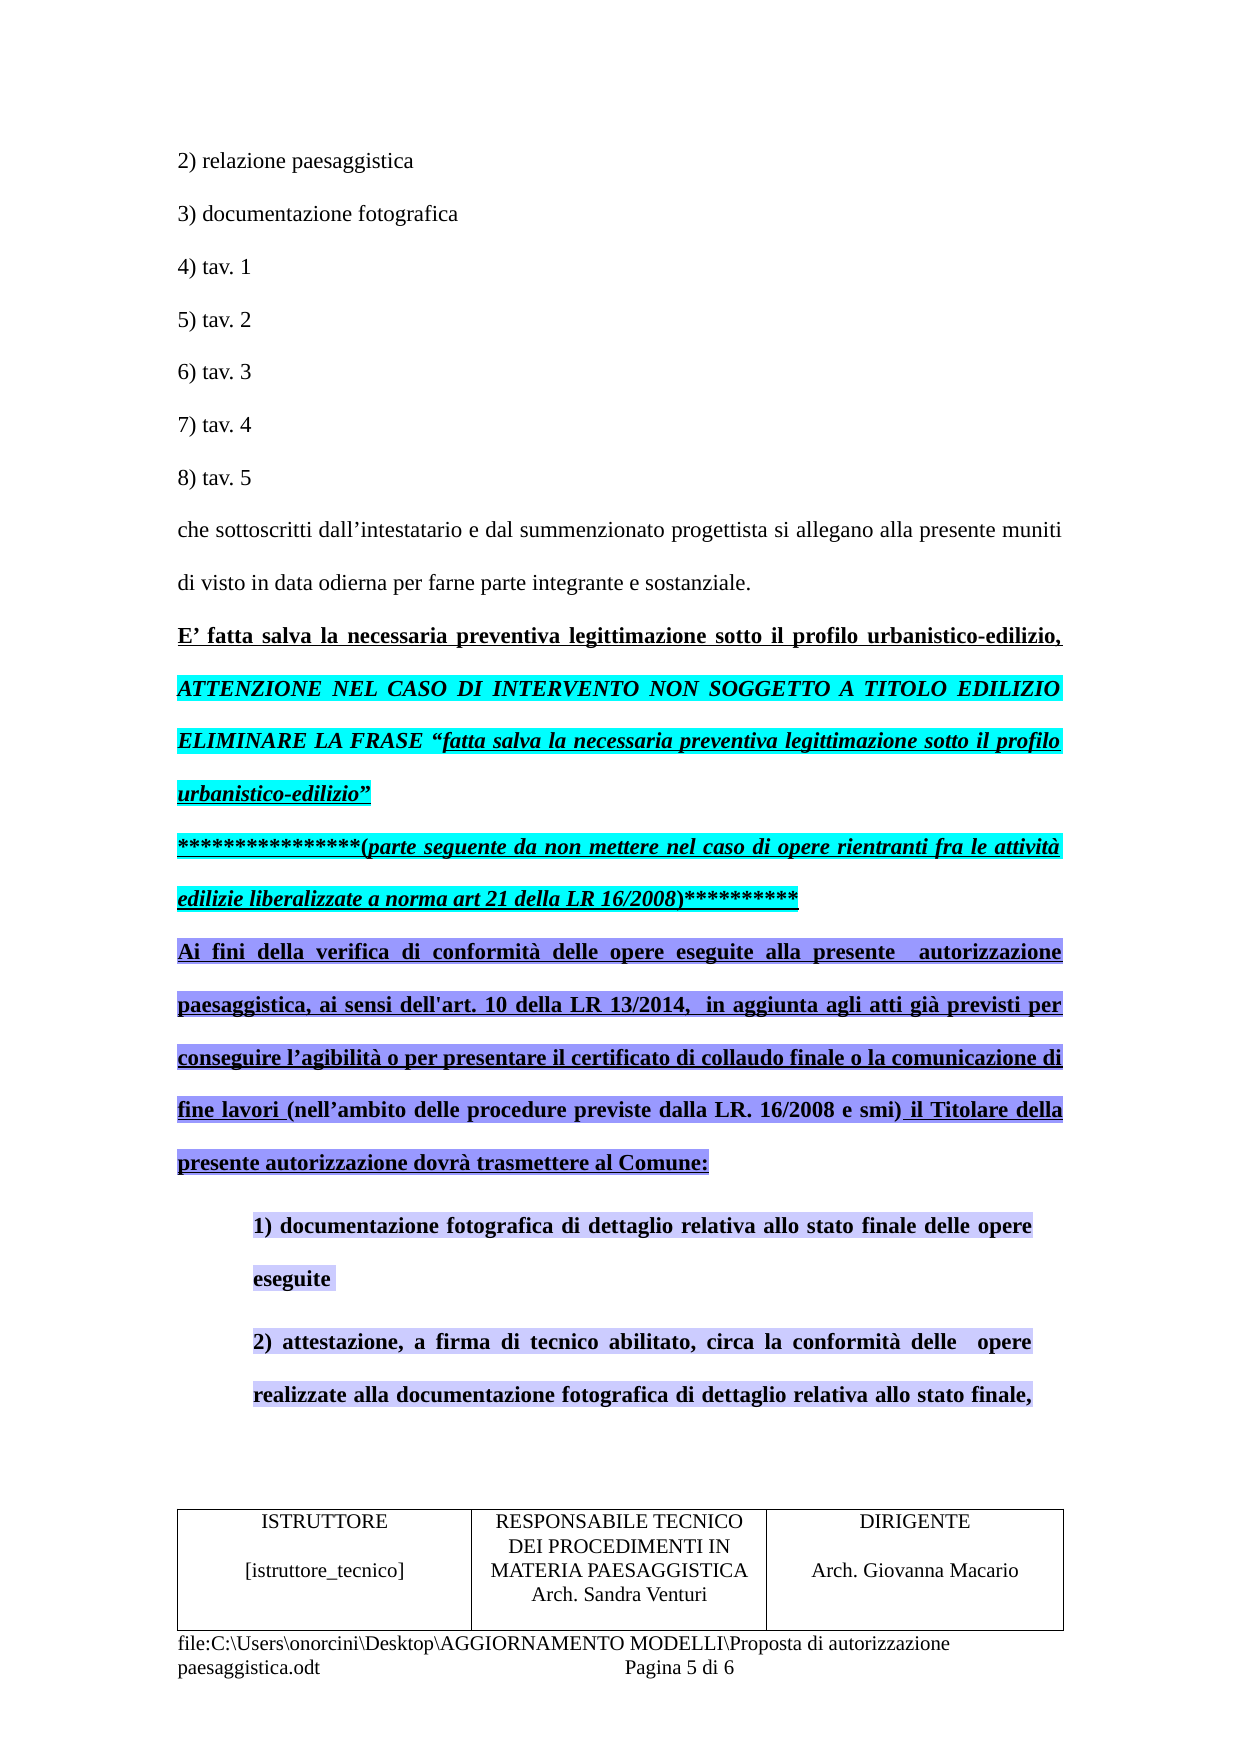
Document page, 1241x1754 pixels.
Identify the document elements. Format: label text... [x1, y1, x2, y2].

text Ai fini della verifica di conformità delle opere eseguite alla presente autorizzazione [177, 938, 1063, 961]
text ATTENZIONE NEL CASO DI INTERVENTO NON SOGGETTO A TITOLO EDILIZIO ELIMINARE LA FRASE “fatta salva la necessaria preventiva legittimazione sotto il profilo urbanistico-edilizio” [177, 646, 1063, 806]
text 2) relazione paesaggistica [177, 148, 1063, 174]
text 7) tav. 4 [177, 411, 1063, 437]
text ****************(parte seguente da non mettere nel caso di opere rientranti fra le attività edilizie liberalizzate a norma art 21 della LR 16/2008)********** [177, 833, 1063, 912]
text 8) tav. 5 [177, 464, 1063, 490]
text 6) tav. 3 [177, 358, 1063, 385]
text 3) documentazione fotografica [177, 200, 1063, 227]
text conseguire l’agibilità o per presentare il certificato di collaudo finale o la comunicazione di [177, 1015, 1063, 1066]
text fine lavori (nell’ambito delle procedure previste dalla LR. 16/2008 e smi) il Titolare della presente autorizzazione dovrà trasmettere al Comune: [177, 1067, 1063, 1175]
list 1) documentazione fotografica di dettaglio relativa allo stato finale delle opere eseguite [253, 1212, 1033, 1291]
text 4) tav. 1 [177, 253, 1063, 279]
list 2) attestazione, a firma di tecnico abilitato, circa la conformità delle opere realizzate alla documentazione fotografica di dettaglio relativa allo stato finale, [253, 1328, 1033, 1407]
text 5) tav. 2 [177, 306, 1063, 332]
text paesaggistica, ai sensi dell'art. 10 della LR 13/2014, in aggiunta agli atti già previsti per [177, 962, 1063, 1014]
text E’ fatta salva la necessaria preventiva legittimazione sotto il profilo urbanistico-edilizio, [177, 622, 1063, 645]
text che sottoscritti dall’intestatario e dal summenzionato progettista si allegano alla presente muniti di visto in data odierna per farne parte integrante e sostanziale. [177, 517, 1063, 596]
